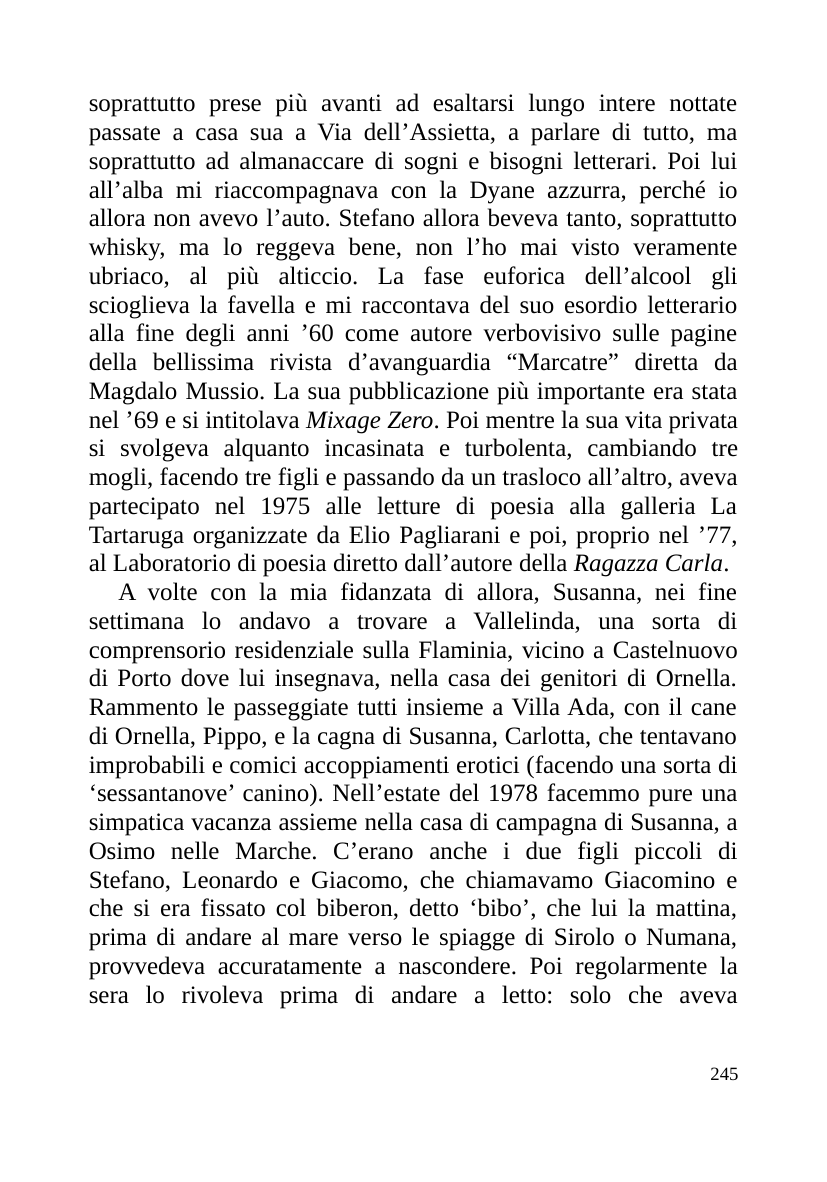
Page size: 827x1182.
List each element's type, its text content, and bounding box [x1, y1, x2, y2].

text A volte con la mia fidanzata di allora, Susanna, nei fine settimana lo andavo a trovare a Vallelinda, una sorta di comprensorio residenziale sulla Flaminia, vicino a Castelnuovo di Porto dove lui insegnava, nella casa dei genitori di Ornella. Rammento le passeggiate tutti insieme a Villa Ada, con il cane di Ornella, Pippo, e la cagna di Susanna, Carlotta, che tentavano improbabili e comici accoppiamenti erotici (facendo una sorta di ‘sessantanove’ canino). Nell’estate del 1978 facemmo pure una simpatica vacanza assieme nella casa di campagna di Susanna, a Osimo nelle Marche. C’erano anche i due figli piccoli di Stefano, Leonardo e Giacomo, che chiamavamo Giacomino e che si era fissato col biberon, detto ‘bibo’, che lui la mattina, prima di andare al mare verso le spiagge di Sirolo o Numana, provvedeva accuratamente a nascondere. Poi regolarmente la sera lo rivoleva prima di andare a letto: solo che aveva [88, 577, 738, 1008]
text soprattutto prese più avanti ad esaltarsi lungo intere nottate passate a casa sua a Via dell’Assietta, a parlare di tutto, ma soprattutto ad almanaccare di sogni e bisogni letterari. Poi lui all’alba mi riaccompagnava con la Dyane azzurra, perché io allora non avevo l’auto. Stefano allora beveva tanto, soprattutto whisky, ma lo reggeva bene, non l’ho mai visto veramente ubriaco, al più alticcio. La fase euforica dell’alcool gli scioglieva la favella e mi raccontava del suo esordio letterario alla fine degli anni ’60 come autore verbovisivo sulle pagine della bellissima rivista d’avanguardia “Marcatre” diretta da Magdalo Mussio. La sua pubblicazione più importante era stata nel ’69 e si intitolava Mixage Zero. Poi mentre la sua vita privata si svolgeva alquanto incasinata e turbolenta, cambiando tre mogli, facendo tre figli e passando da un trasloco all’altro, aveva partecipato nel 1975 alle letture di poesia alla galleria La Tartaruga organizzate da Elio Pagliarani e poi, proprio nel ’77, al Laboratorio di poesia diretto dall’autore della Ragazza Carla. [88, 88, 738, 577]
